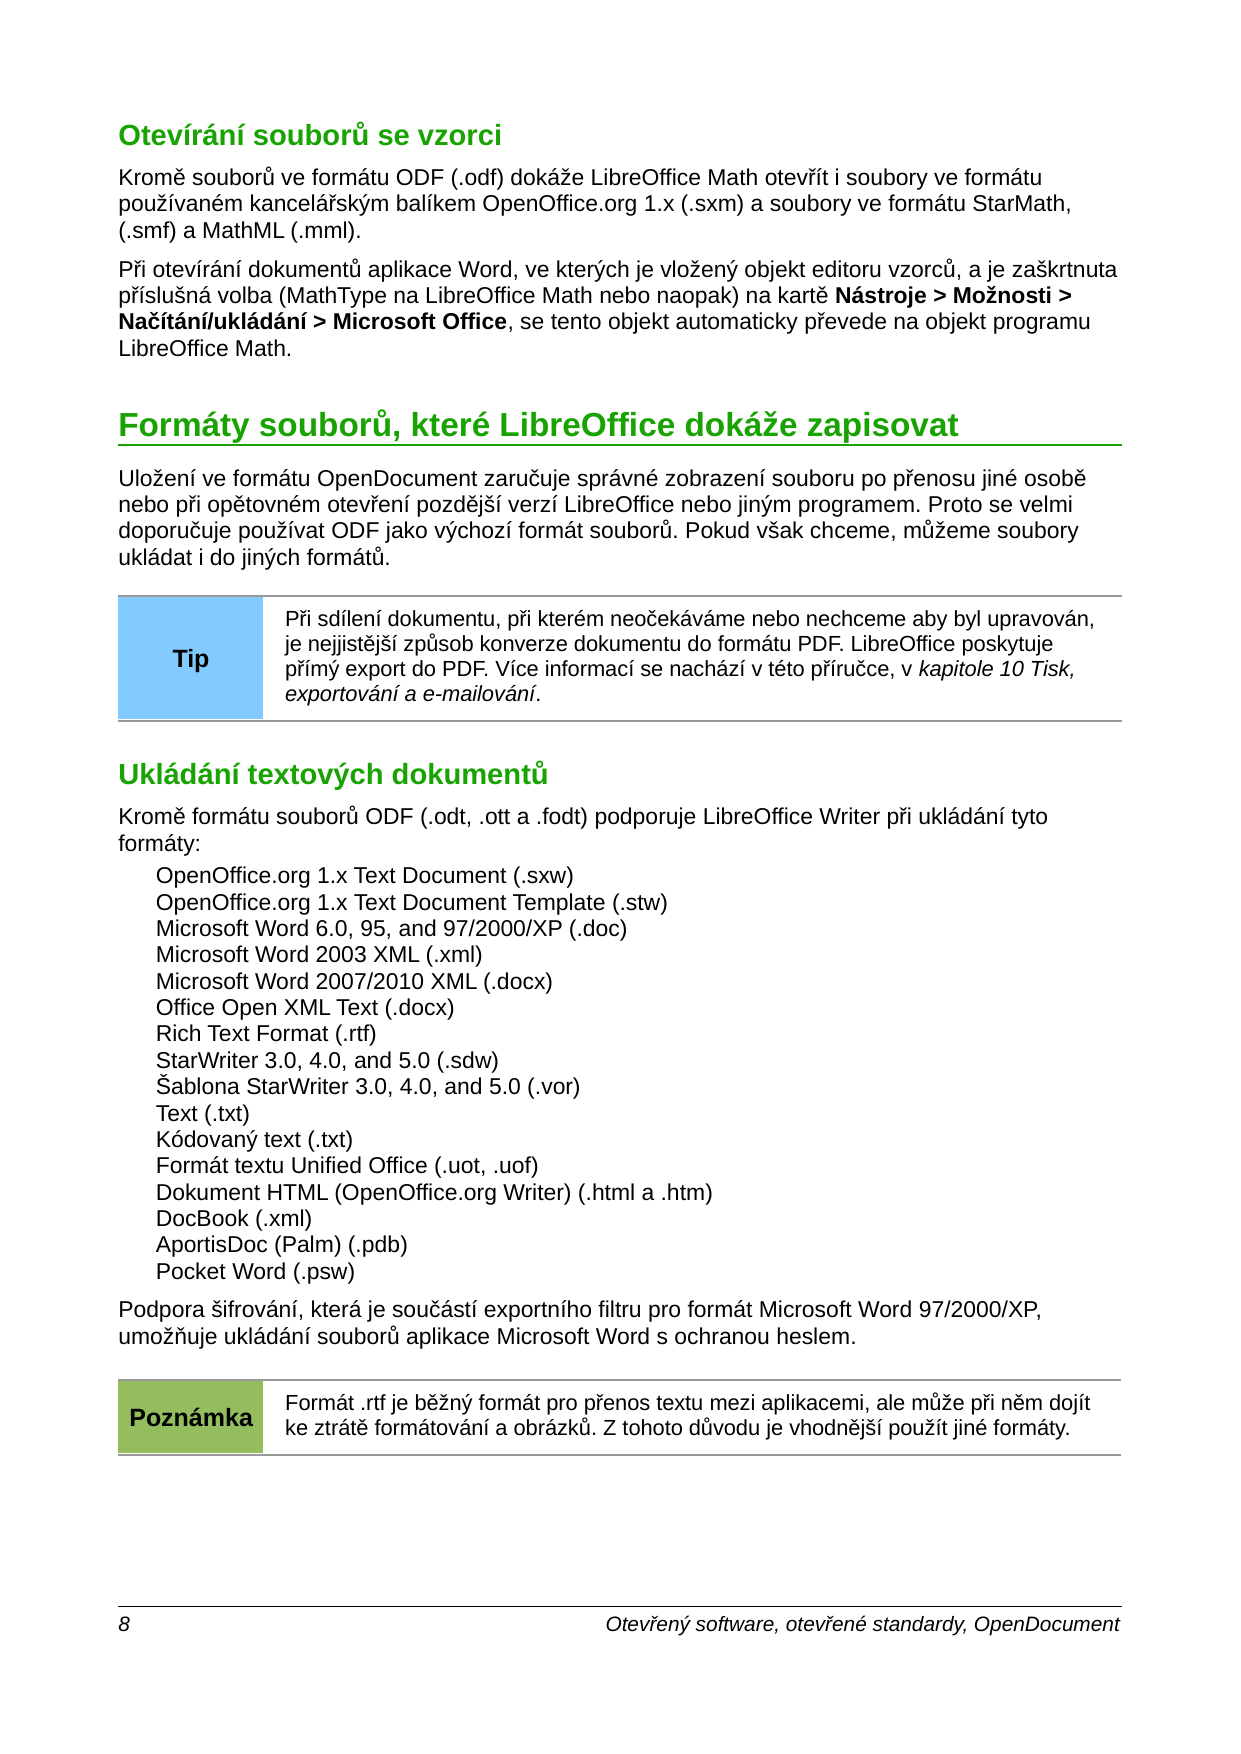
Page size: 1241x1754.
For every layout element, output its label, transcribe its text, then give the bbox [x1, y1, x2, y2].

table_header Formát .rtf je běžný formát pro přenos textu mezi aplikacemi, ale může při něm dojít ke ztrátě formátování a obrázků. Z tohoto důvodu je vhodnější použít jiné formáty. [264, 1381, 1121, 1453]
text OpenOffice.org 1.x Text Document (.sxw) OpenOffice.org 1.x Text Document Template (.stw) Microsoft Word 6.0, 95, and 97/2000/XP (.doc) Microsoft Word 2003 XML (.xml) Microsoft Word 2007/2010 XML (.docx) Office Open XML Text (.docx) Rich Text Format (.rtf) StarWriter 3.0, 4.0, and 5.0 (.sdw) Šablona StarWriter 3.0, 4.0, and 5.0 (.vor) Text (.txt) Kódovaný text (.txt) Formát textu Unified Office (.uot, .uof) Dokument HTML (OpenOffice.org Writer) (.html a .htm) DocBook (.xml) AportisDoc (Palm) (.pdb) Pocket Word (.psw) [156, 862, 1122, 1284]
subtitle Formáty souborů, které LibreOffice dokáže zapisovat [118, 405, 1122, 444]
table_header Poznámka [118, 1381, 263, 1453]
text Uložení ve formátu OpenDocument zaručuje správné zobrazení souboru po přenosu jiné osobě nebo při opětovném otevření pozdější verzí LibreOffice nebo jiným programem. Proto se velmi doporučuje používat ODF jako výchozí formát souborů. Pokud však chceme, můžeme soubory ukládat i do jiných formátů. [118, 465, 1122, 570]
text Při otevírání dokumentů aplikace Word, ve kterých je vložený objekt editoru vzorců, a je zaškrtnuta příslušná volba (MathType na LibreOffice Math nebo naopak) na kartě Nástroje > Možnosti > Načítání/ukládání > Microsoft Office, se tento objekt automaticky převede na objekt programu LibreOffice Math. [118, 256, 1122, 361]
list Kromě formátu souborů ODF (.odt, .ott a .fodt) podporuje LibreOffice Writer při ukládání tyto formáty: [118, 803, 1122, 856]
subtitle Otevírání souborů se vzorci [118, 118, 1122, 152]
subtitle Ukládání textových dokumentů [118, 757, 1122, 791]
text Podpora šifrování, která je součástí exportního filtru pro formát Microsoft Word 97/2000/XP, umožňuje ukládání souborů aplikace Microsoft Word s ochranou heslem. [118, 1296, 1122, 1349]
table_header Při sdílení dokumentu, při kterém neočekáváme nebo nechceme aby byl upravován, je nejjistější způsob konverze dokumentu do formátu PDF. LibreOffice poskytuje přímý export do PDF. Více informací se nachází v této příručce, v kapitole 10 Tisk, exportování a e-mailování. [264, 597, 1122, 719]
table_header Tip [118, 597, 263, 719]
text Kromě souborů ve formátu ODF (.odf) dokáže LibreOffice Math otevřít i soubory ve formátu používaném kancelářským balíkem OpenOffice.org 1.x (.sxm) a soubory ve formátu StarMath, (.smf) a MathML (.mml). [118, 164, 1122, 243]
